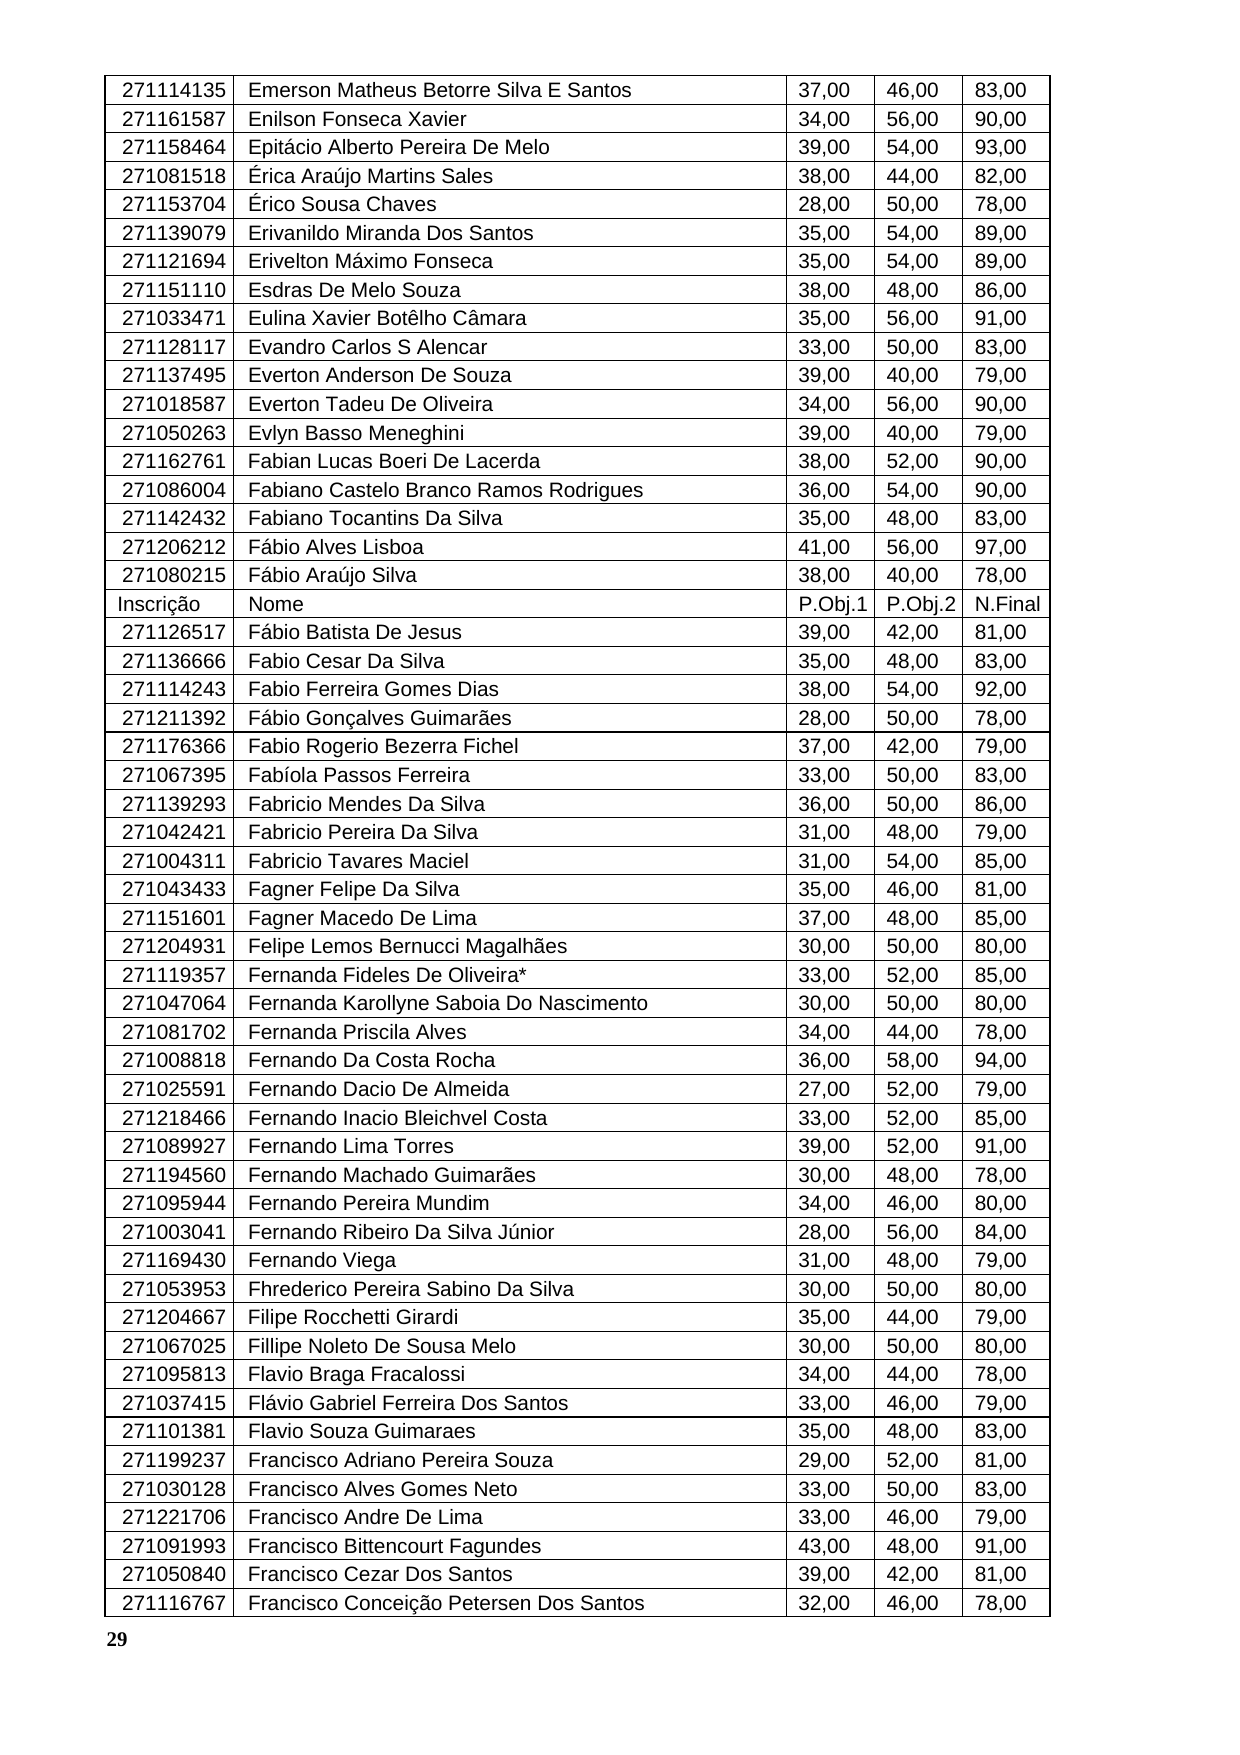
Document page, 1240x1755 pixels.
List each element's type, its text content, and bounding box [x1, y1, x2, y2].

table_cell 78,00 [963, 1360, 1049, 1388]
table_cell Filipe Rocchetti Girardi [234, 1303, 786, 1331]
table_cell 42,00 [875, 1560, 962, 1588]
table_cell 271151110 [106, 276, 233, 303]
table_cell 271043433 [106, 875, 233, 903]
table_cell 271101381 [106, 1418, 233, 1445]
table_cell 271067025 [106, 1332, 233, 1359]
table_cell 78,00 [963, 561, 1049, 589]
table_cell 35,00 [787, 875, 874, 903]
table_cell 85,00 [963, 904, 1049, 931]
table_cell 271162761 [106, 447, 233, 474]
table_cell 33,00 [787, 1475, 874, 1502]
table_cell 35,00 [787, 1303, 874, 1331]
table_cell Eulina Xavier Botêlho Câmara [234, 304, 786, 332]
table_cell 34,00 [787, 1360, 874, 1388]
table_cell 83,00 [963, 1418, 1049, 1445]
table_cell 52,00 [875, 961, 962, 988]
table_cell 271139079 [106, 219, 233, 246]
table_cell 81,00 [963, 618, 1049, 646]
table_cell 90,00 [963, 447, 1049, 474]
table_cell 35,00 [787, 1418, 874, 1445]
table_cell Fernando Inacio Bleichvel Costa [234, 1104, 786, 1131]
table_cell 78,00 [963, 190, 1049, 218]
table_cell 79,00 [963, 1246, 1049, 1274]
table_cell 97,00 [963, 533, 1049, 560]
table_cell 46,00 [875, 875, 962, 903]
table_cell 271161587 [106, 105, 233, 132]
table_cell 56,00 [875, 1218, 962, 1245]
table_cell Flávio Gabriel Ferreira Dos Santos [234, 1389, 786, 1416]
table_cell 271050263 [106, 419, 233, 446]
table_cell Fabricio Tavares Maciel [234, 847, 786, 874]
table_cell 37,00 [787, 904, 874, 931]
table_cell 81,00 [963, 1446, 1049, 1473]
table_cell 79,00 [963, 1303, 1049, 1331]
table_cell 30,00 [787, 1161, 874, 1188]
table_cell 34,00 [787, 390, 874, 417]
table_cell Fillipe Noleto De Sousa Melo [234, 1332, 786, 1359]
table_cell 271025591 [106, 1075, 233, 1102]
table_cell 271067395 [106, 761, 233, 788]
table_cell 92,00 [963, 675, 1049, 703]
table_cell 271151601 [106, 904, 233, 931]
table_cell 48,00 [875, 276, 962, 303]
table_cell 81,00 [963, 875, 1049, 903]
table_cell Fernando Pereira Mundim [234, 1189, 786, 1217]
table_cell 44,00 [875, 1303, 962, 1331]
table_cell 271218466 [106, 1104, 233, 1131]
table_cell 56,00 [875, 105, 962, 132]
table_cell 46,00 [875, 1389, 962, 1416]
table_cell 33,00 [787, 1389, 874, 1416]
table_cell Fabíola Passos Ferreira [234, 761, 786, 788]
table_cell 42,00 [875, 733, 962, 760]
table_cell 271116767 [106, 1589, 233, 1616]
table_cell 271080215 [106, 561, 233, 589]
table_cell 31,00 [787, 818, 874, 846]
table_cell 35,00 [787, 304, 874, 332]
table_cell Everton Tadeu De Oliveira [234, 390, 786, 417]
table_cell Fagner Macedo De Lima [234, 904, 786, 931]
table_cell 271053953 [106, 1275, 233, 1302]
table_cell 50,00 [875, 1475, 962, 1502]
table_cell 56,00 [875, 533, 962, 560]
table_cell 34,00 [787, 1018, 874, 1045]
table_cell Fernanda Priscila Alves [234, 1018, 786, 1045]
table_cell Evandro Carlos S Alencar [234, 333, 786, 360]
table_cell 271136666 [106, 647, 233, 674]
table_cell 54,00 [875, 675, 962, 703]
table_cell 54,00 [875, 476, 962, 503]
table_cell 271030128 [106, 1475, 233, 1502]
table_cell 48,00 [875, 647, 962, 674]
table_cell 271121694 [106, 247, 233, 275]
table_cell 50,00 [875, 761, 962, 788]
table_cell 43,00 [787, 1532, 874, 1559]
table_cell 80,00 [963, 1332, 1049, 1359]
table_cell 85,00 [963, 961, 1049, 988]
table_cell 78,00 [963, 1161, 1049, 1188]
table_cell 33,00 [787, 1503, 874, 1531]
table_cell 39,00 [787, 133, 874, 161]
table_cell 54,00 [875, 247, 962, 275]
table_cell Francisco Adriano Pereira Souza [234, 1446, 786, 1473]
table_cell 93,00 [963, 133, 1049, 161]
table_cell 271194560 [106, 1161, 233, 1188]
table_cell 38,00 [787, 675, 874, 703]
table_cell 271211392 [106, 704, 233, 731]
table_cell 28,00 [787, 1218, 874, 1245]
table_cell 80,00 [963, 1189, 1049, 1217]
table_cell 32,00 [787, 1589, 874, 1616]
table_cell 35,00 [787, 504, 874, 532]
table_cell 271081518 [106, 162, 233, 189]
table_cell 52,00 [875, 1104, 962, 1131]
table_cell 85,00 [963, 847, 1049, 874]
table_cell 38,00 [787, 276, 874, 303]
table_cell 40,00 [875, 361, 962, 389]
table_cell 271199237 [106, 1446, 233, 1473]
table_cell 271139293 [106, 790, 233, 817]
table_cell 50,00 [875, 989, 962, 1017]
table_cell 78,00 [963, 1589, 1049, 1616]
table_cell 91,00 [963, 1132, 1049, 1159]
table_cell 52,00 [875, 447, 962, 474]
table_cell Francisco Cezar Dos Santos [234, 1560, 786, 1588]
table_cell 50,00 [875, 932, 962, 960]
table_cell Francisco Bittencourt Fagundes [234, 1532, 786, 1559]
table_cell Inscrição [106, 590, 233, 617]
table_cell Fernando Da Costa Rocha [234, 1046, 786, 1074]
table_cell 80,00 [963, 1275, 1049, 1302]
table_cell 89,00 [963, 247, 1049, 275]
table_cell 90,00 [963, 390, 1049, 417]
table_cell 271091993 [106, 1532, 233, 1559]
table_cell Fabricio Pereira Da Silva [234, 818, 786, 846]
table_cell 48,00 [875, 818, 962, 846]
table_cell Flavio Braga Fracalossi [234, 1360, 786, 1388]
table_cell 271128117 [106, 333, 233, 360]
table_cell Fabian Lucas Boeri De Lacerda [234, 447, 786, 474]
table_cell 48,00 [875, 1532, 962, 1559]
table_cell Fernando Dacio De Almeida [234, 1075, 786, 1102]
table_cell 271033471 [106, 304, 233, 332]
table_cell 39,00 [787, 618, 874, 646]
table_cell 271042421 [106, 818, 233, 846]
table_cell 31,00 [787, 847, 874, 874]
table_cell Fabio Ferreira Gomes Dias [234, 675, 786, 703]
table_cell Fabricio Mendes Da Silva [234, 790, 786, 817]
table_cell 33,00 [787, 1104, 874, 1131]
table_cell 35,00 [787, 247, 874, 275]
table_cell P.Obj.2 [875, 590, 962, 617]
table_cell 82,00 [963, 162, 1049, 189]
table_cell 46,00 [875, 1189, 962, 1217]
table_cell 38,00 [787, 162, 874, 189]
table_cell Fabio Cesar Da Silva [234, 647, 786, 674]
table_cell 56,00 [875, 304, 962, 332]
table_cell Fábio Alves Lisboa [234, 533, 786, 560]
table_cell 91,00 [963, 304, 1049, 332]
table_cell 86,00 [963, 276, 1049, 303]
table_cell 29,00 [787, 1446, 874, 1473]
table_cell 79,00 [963, 818, 1049, 846]
table_cell 271158464 [106, 133, 233, 161]
table_cell 58,00 [875, 1046, 962, 1074]
table_cell 271206212 [106, 533, 233, 560]
table_cell 91,00 [963, 1532, 1049, 1559]
table_cell 79,00 [963, 419, 1049, 446]
table_cell 83,00 [963, 76, 1049, 103]
table_cell 34,00 [787, 1189, 874, 1217]
table_cell 37,00 [787, 76, 874, 103]
table_cell 28,00 [787, 190, 874, 218]
table_cell Fabiano Castelo Branco Ramos Rodrigues [234, 476, 786, 503]
table_cell Everton Anderson De Souza [234, 361, 786, 389]
table_cell Erivelton Máximo Fonseca [234, 247, 786, 275]
table_cell 79,00 [963, 361, 1049, 389]
table_cell 86,00 [963, 790, 1049, 817]
table_cell 46,00 [875, 1503, 962, 1531]
table_cell 271003041 [106, 1218, 233, 1245]
table_cell 84,00 [963, 1218, 1049, 1245]
table_cell 48,00 [875, 504, 962, 532]
table_cell 271086004 [106, 476, 233, 503]
table_cell 80,00 [963, 932, 1049, 960]
table_cell Flavio Souza Guimaraes [234, 1418, 786, 1445]
table_cell 39,00 [787, 419, 874, 446]
table_cell 78,00 [963, 1018, 1049, 1045]
table_cell Érica Araújo Martins Sales [234, 162, 786, 189]
table_cell Fernando Machado Guimarães [234, 1161, 786, 1188]
table_cell 271008818 [106, 1046, 233, 1074]
table_cell Fernanda Karollyne Saboia Do Nascimento [234, 989, 786, 1017]
table_cell 271037415 [106, 1389, 233, 1416]
table_cell 44,00 [875, 162, 962, 189]
table_cell 41,00 [787, 533, 874, 560]
table_cell 81,00 [963, 1560, 1049, 1588]
table_cell Fábio Gonçalves Guimarães [234, 704, 786, 731]
table_cell 271142432 [106, 504, 233, 532]
table_cell 33,00 [787, 333, 874, 360]
table_cell 271153704 [106, 190, 233, 218]
table_cell 48,00 [875, 1418, 962, 1445]
table_cell 50,00 [875, 704, 962, 731]
table_cell P.Obj.1 [787, 590, 874, 617]
table_cell 30,00 [787, 1275, 874, 1302]
table_cell 56,00 [875, 390, 962, 417]
table_cell Fernando Lima Torres [234, 1132, 786, 1159]
table_cell Fernando Viega [234, 1246, 786, 1274]
table_cell 94,00 [963, 1046, 1049, 1074]
table_cell 52,00 [875, 1446, 962, 1473]
table_cell 50,00 [875, 1332, 962, 1359]
table_cell 52,00 [875, 1075, 962, 1102]
table_cell Fabio Rogerio Bezerra Fichel [234, 733, 786, 760]
table_cell 271081702 [106, 1018, 233, 1045]
table_cell Esdras De Melo Souza [234, 276, 786, 303]
table_cell N.Final [963, 590, 1049, 617]
table_cell 271047064 [106, 989, 233, 1017]
table_cell 40,00 [875, 561, 962, 589]
table_cell Fagner Felipe Da Silva [234, 875, 786, 903]
table_cell 54,00 [875, 219, 962, 246]
table_cell 50,00 [875, 333, 962, 360]
table_cell Fernanda Fideles De Oliveira* [234, 961, 786, 988]
table_cell Francisco Andre De Lima [234, 1503, 786, 1531]
table_cell 28,00 [787, 704, 874, 731]
table_cell Felipe Lemos Bernucci Magalhães [234, 932, 786, 960]
table_cell Emerson Matheus Betorre Silva E Santos [234, 76, 786, 103]
table_cell 83,00 [963, 333, 1049, 360]
table_cell Fábio Batista De Jesus [234, 618, 786, 646]
table_cell 30,00 [787, 989, 874, 1017]
table_cell 48,00 [875, 1161, 962, 1188]
table_cell 38,00 [787, 561, 874, 589]
table_cell 79,00 [963, 1389, 1049, 1416]
table_cell 271119357 [106, 961, 233, 988]
table_cell 271176366 [106, 733, 233, 760]
table_cell Evlyn Basso Meneghini [234, 419, 786, 446]
table_cell 30,00 [787, 932, 874, 960]
table_cell 50,00 [875, 790, 962, 817]
table_cell 271095944 [106, 1189, 233, 1217]
table_cell 271018587 [106, 390, 233, 417]
table_cell 38,00 [787, 447, 874, 474]
table_cell Érico Sousa Chaves [234, 190, 786, 218]
table_cell Fabiano Tocantins Da Silva [234, 504, 786, 532]
table_cell 48,00 [875, 1246, 962, 1274]
table_cell 80,00 [963, 989, 1049, 1017]
table_cell 79,00 [963, 733, 1049, 760]
table_cell 90,00 [963, 476, 1049, 503]
table_cell 46,00 [875, 76, 962, 103]
table_cell 39,00 [787, 361, 874, 389]
table_cell Erivanildo Miranda Dos Santos [234, 219, 786, 246]
table_cell 271114135 [106, 76, 233, 103]
table_cell Fernando Ribeiro Da Silva Júnior [234, 1218, 786, 1245]
table_cell Nome [234, 590, 786, 617]
table_cell 79,00 [963, 1503, 1049, 1531]
table_cell Enilson Fonseca Xavier [234, 105, 786, 132]
table_cell 33,00 [787, 761, 874, 788]
table_cell 89,00 [963, 219, 1049, 246]
table_cell 83,00 [963, 504, 1049, 532]
table_cell 36,00 [787, 790, 874, 817]
table_cell 271204667 [106, 1303, 233, 1331]
table_cell Fhrederico Pereira Sabino Da Silva [234, 1275, 786, 1302]
table_cell 83,00 [963, 1475, 1049, 1502]
table_cell 31,00 [787, 1246, 874, 1274]
table_cell 30,00 [787, 1332, 874, 1359]
table_cell 27,00 [787, 1075, 874, 1102]
table_cell 54,00 [875, 133, 962, 161]
table_cell 44,00 [875, 1360, 962, 1388]
table_cell 50,00 [875, 1275, 962, 1302]
table_cell 52,00 [875, 1132, 962, 1159]
table_cell 271204931 [106, 932, 233, 960]
table_cell 46,00 [875, 1589, 962, 1616]
table_cell 83,00 [963, 647, 1049, 674]
table_cell 271089927 [106, 1132, 233, 1159]
table_cell 271050840 [106, 1560, 233, 1588]
table_cell 271004311 [106, 847, 233, 874]
table_cell 36,00 [787, 476, 874, 503]
table_cell 79,00 [963, 1075, 1049, 1102]
table_cell 35,00 [787, 219, 874, 246]
table_cell 39,00 [787, 1560, 874, 1588]
table_cell 271221706 [106, 1503, 233, 1531]
table_cell 35,00 [787, 647, 874, 674]
table_cell 33,00 [787, 961, 874, 988]
table_cell Epitácio Alberto Pereira De Melo [234, 133, 786, 161]
table_cell 42,00 [875, 618, 962, 646]
table_cell 34,00 [787, 105, 874, 132]
table_cell 271169430 [106, 1246, 233, 1274]
table_cell Fábio Araújo Silva [234, 561, 786, 589]
table_cell Francisco Alves Gomes Neto [234, 1475, 786, 1502]
table_cell 36,00 [787, 1046, 874, 1074]
table_cell 48,00 [875, 904, 962, 931]
table_cell Francisco Conceição Petersen Dos Santos [234, 1589, 786, 1616]
table_cell 271137495 [106, 361, 233, 389]
table_cell 39,00 [787, 1132, 874, 1159]
table_cell 40,00 [875, 419, 962, 446]
table_cell 50,00 [875, 190, 962, 218]
table_cell 37,00 [787, 733, 874, 760]
table_cell 83,00 [963, 761, 1049, 788]
table_cell 90,00 [963, 105, 1049, 132]
table_cell 271126517 [106, 618, 233, 646]
table_cell 271114243 [106, 675, 233, 703]
table_cell 85,00 [963, 1104, 1049, 1131]
table_cell 271095813 [106, 1360, 233, 1388]
table_cell 78,00 [963, 704, 1049, 731]
table_cell 54,00 [875, 847, 962, 874]
table_cell 44,00 [875, 1018, 962, 1045]
